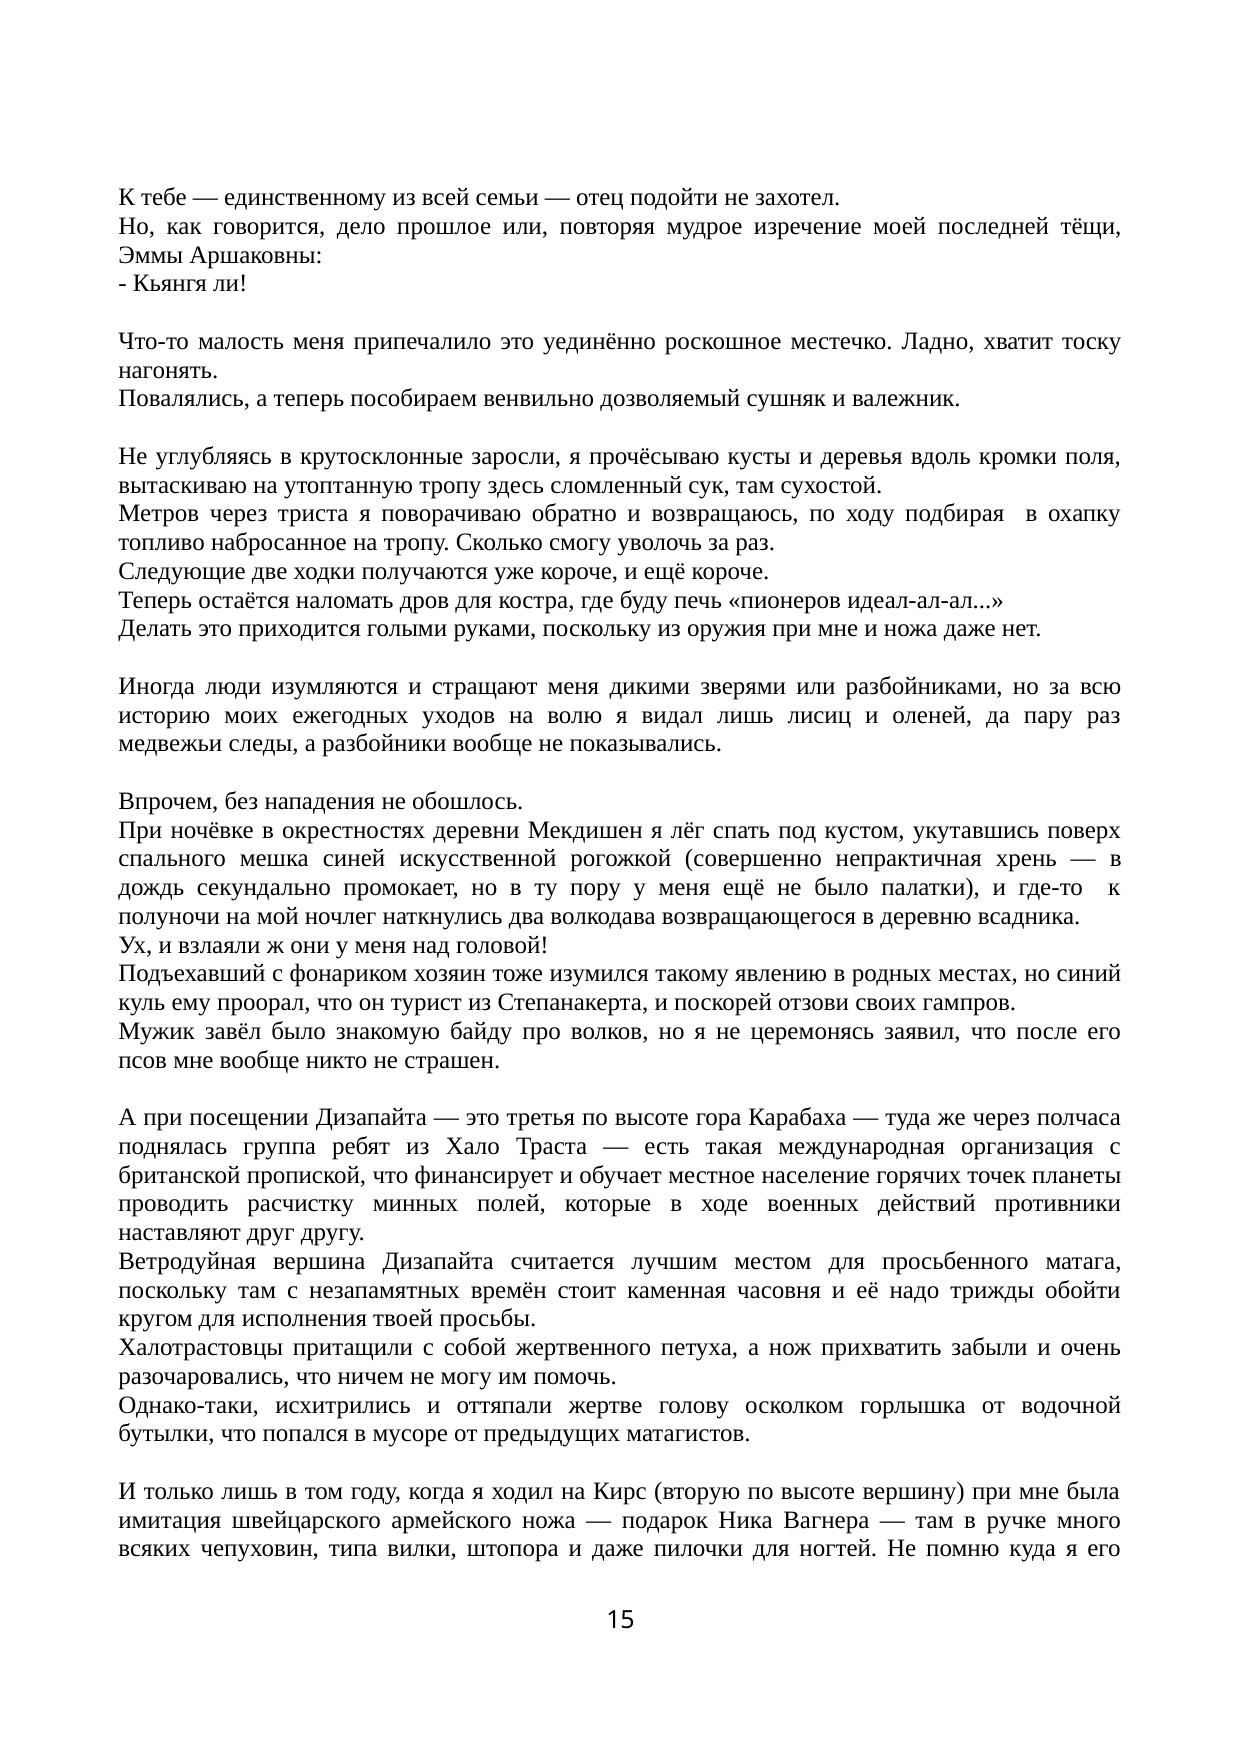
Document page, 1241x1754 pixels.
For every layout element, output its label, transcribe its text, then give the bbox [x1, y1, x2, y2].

text При ночёвке в окрестностях деревни Мекдишен я лёг спать под кустом, укутавшись поверх спального мешка синей искусственной рогожкой (совершенно непрактичная хрень — в дождь секундально промокает, но в ту пору у меня ещё не было палатки), и где-то к полуночи на мой ночлег наткнулись два волкодава возвращающегося в деревню всадника. [118, 815, 1122, 930]
text Но, как говорится, дело прошлое или, повторяя мудрое изречение моей последней тёщи, Эммы Аршаковны: [118, 211, 1122, 268]
text Мужик завёл было знакомую байду про волков, но я не церемонясь заявил, что после его псов мне вообще никто не страшен. [118, 1016, 1122, 1073]
text Иногда люди изумляются и стращают меня дикими зверями или разбойниками, но за всю историю моих ежегодных уходов на волю я видал лишь лисиц и оленей, да пару раз медвежьи следы, а разбойники вообще не показывались. [118, 671, 1122, 757]
text Повалялись, а теперь пособираем венвильно дозволяемый сушняк и валежник. [118, 383, 1122, 412]
text Что-то малость меня припечалило это уединённо роскошное местечко. Ладно, хватит тоску нагонять. [118, 326, 1122, 383]
text Теперь остаётся наломать дров для костра, где буду печь «пионеров идеал-ал-ал...» [118, 585, 1122, 613]
text Однако-таки, исхитрились и оттяпали жертве голову осколком горлышка от водочной бутылки, что попался в мусоре от предыдущих матагистов. [118, 1390, 1122, 1447]
text Ух, и взлаяли ж они у меня над головой! [118, 930, 1122, 958]
text Не углубляясь в крутосклонные заросли, я прочёсываю кусты и деревья вдоль кромки поля, вытаскиваю на утоптанную тропу здесь сломленный сук, там сухостой. [118, 441, 1122, 498]
text И только лишь в том году, когда я ходил на Кирс (вторую по высоте вершину) при мне была имитация швейцарского армейского ножа — подарок Ника Вагнера — там в ручке много всяких чепуховин, типа вилки, штопора и даже пилочки для ногтей. Не помню куда я его [118, 1476, 1122, 1562]
text К тебе — единственному из всей семьи — отец подойти не захотел. [118, 182, 1122, 211]
text А при посещении Дизапайта — это третья по высоте гора Карабаха — туда же через полчаса поднялась группа ребят из Хало Траста — есть такая международная организация с британской пропиской, что финансирует и обучает местное население горячих точек планеты проводить расчистку минных полей, которые в ходе военных действий противники наставляют друг другу. [118, 1102, 1122, 1246]
text Делать это приходится голыми руками, поскольку из оружия при мне и ножа даже нет. [118, 613, 1122, 642]
text - Кьянгя ли! [118, 268, 1122, 297]
text Халотрастовцы притащили с собой жертвенного петуха, а нож прихватить забыли и очень разочаровались, что ничем не могу им помочь. [118, 1332, 1122, 1390]
text Подъехавший с фонариком хозяин тоже изумился такому явлению в родных местах, но синий куль ему проорал, что он турист из Степанакерта, и поскорей отзови своих гампров. [118, 958, 1122, 1016]
text Следующие две ходки получаются уже короче, и ещё короче. [118, 556, 1122, 585]
text Ветродуйная вершина Дизапайта считается лучшим местом для просьбенного матага, поскольку там с незапамятных времён стоит каменная часовня и её надо трижды обойти кругом для исполнения твоей просьбы. [118, 1246, 1122, 1332]
text Метров через триста я поворачиваю обратно и возвращаюсь, по ходу подбирая в охапку топливо набросанное на тропу. Сколько смогу уволочь за раз. [118, 498, 1122, 556]
text Впрочем, без нападения не обошлось. [118, 786, 1122, 815]
